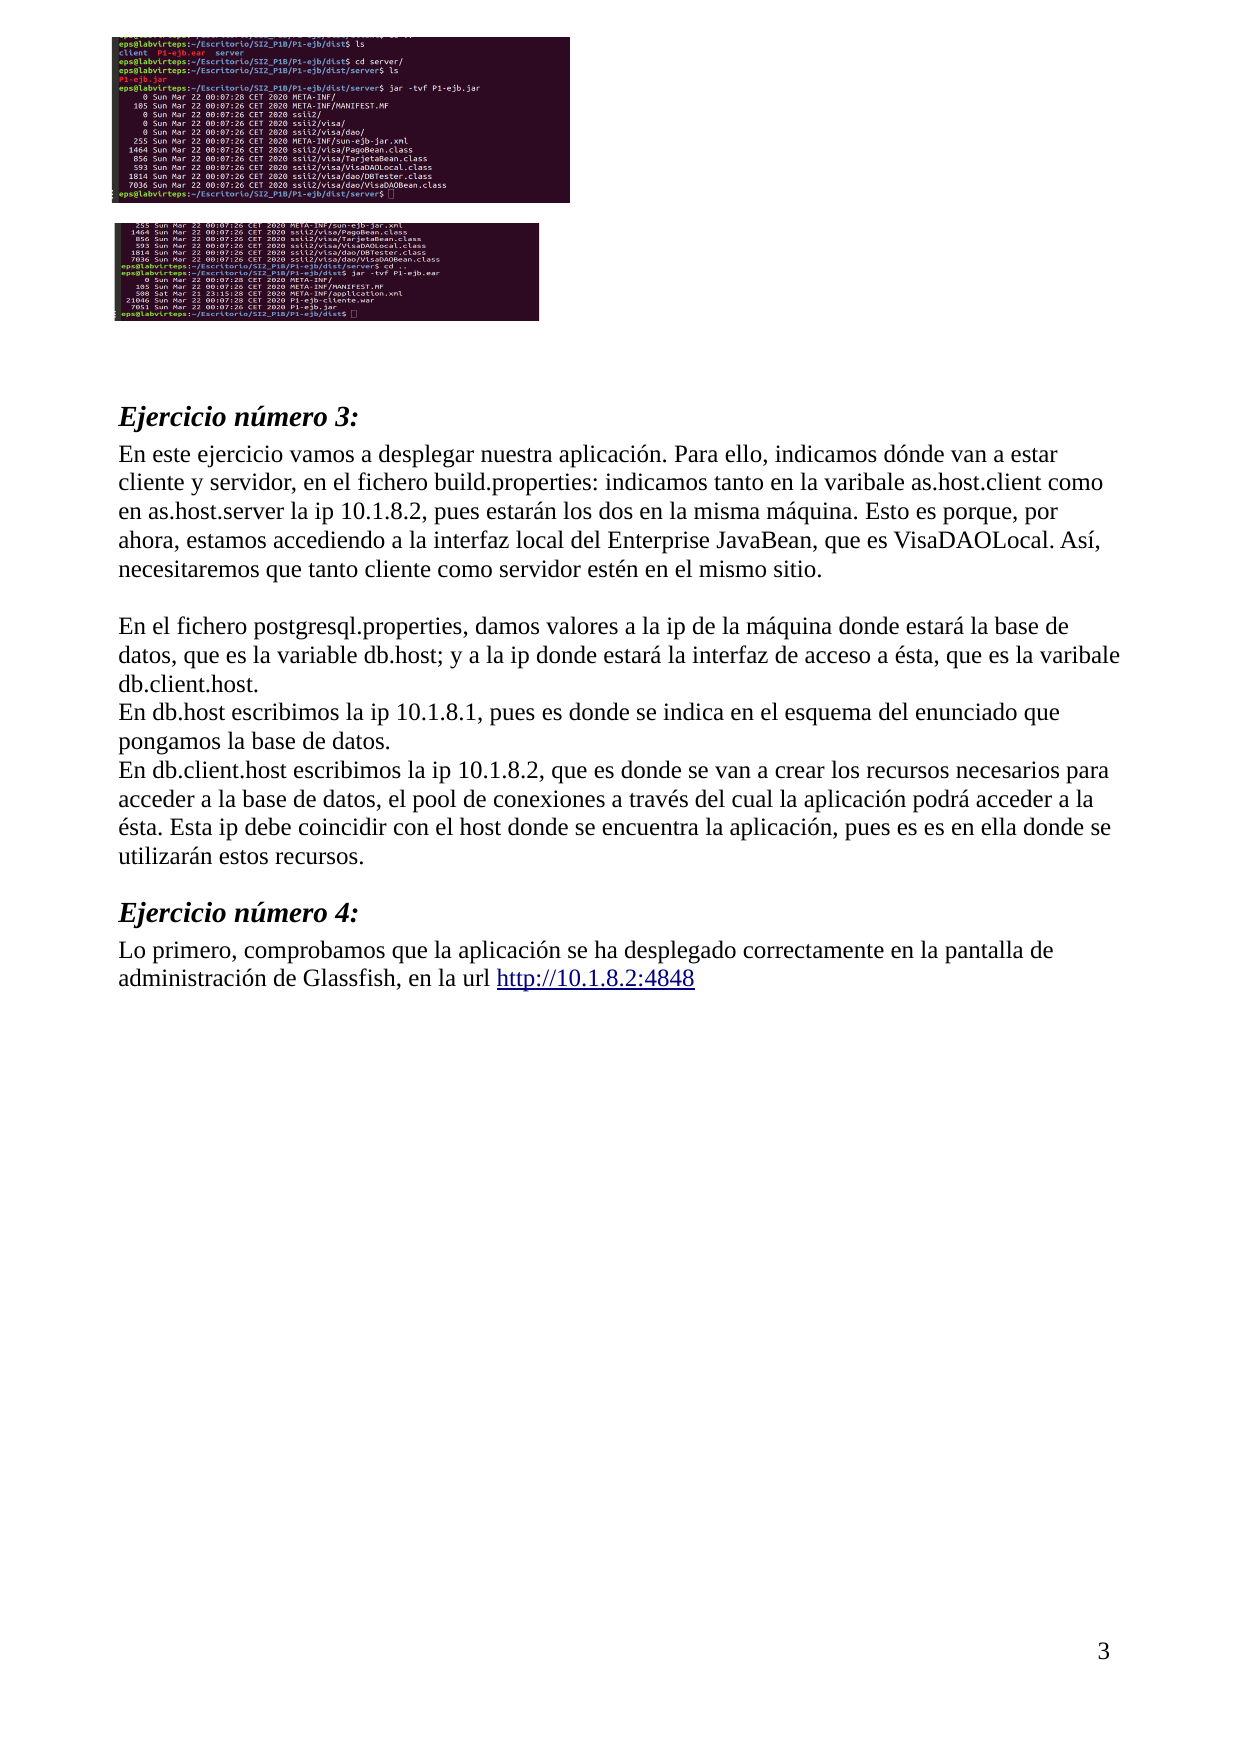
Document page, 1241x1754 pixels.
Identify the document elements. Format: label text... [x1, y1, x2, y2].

subtitle Lo primero, comprobamos que la aplicación se ha desplegado correctamente en la pantalla de administración de Glassfish, en la url http://10.1.8.2:4848 [118, 935, 1122, 992]
subtitle Ejercicio número 3: [118, 399, 1122, 432]
subtitle En el fichero postgresql.properties, damos valores a la ip de la máquina donde estará la base de datos, que es la variable db.host; y a la ip donde estará la interfaz de acceso a ésta, que es la varibale db.client.host. [118, 611, 1122, 697]
subtitle En este ejercicio vamos a desplegar nuestra aplicación. Para ello, indicamos dónde van a estar cliente y servidor, en el fichero build.properties: indicamos tanto en la varibale as.host.client como en as.host.server la ip 10.1.8.2, pues estarán los dos en la misma máquina. Esto es porque, por ahora, estamos accediendo a la interfaz local del Enterprise JavaBean, que es VisaDAOLocal. Así, necesitaremos que tanto cliente como servidor estén en el mismo sitio. [118, 439, 1122, 582]
subtitle En db.host escribimos la ip 10.1.8.1, pues es donde se indica en el esquema del enunciado que pongamos la base de datos. [118, 697, 1122, 755]
subtitle En db.client.host escribimos la ip 10.1.8.2, que es donde se van a crear los recursos necesarios para acceder a la base de datos, el pool de conexiones a través del cual la aplicación podrá acceder a la ésta. Esta ip debe coincidir con el host donde se encuentra la aplicación, pues es es en ella donde se utilizarán estos recursos. [118, 755, 1122, 870]
subtitle Ejercicio número 4: [118, 895, 1122, 928]
